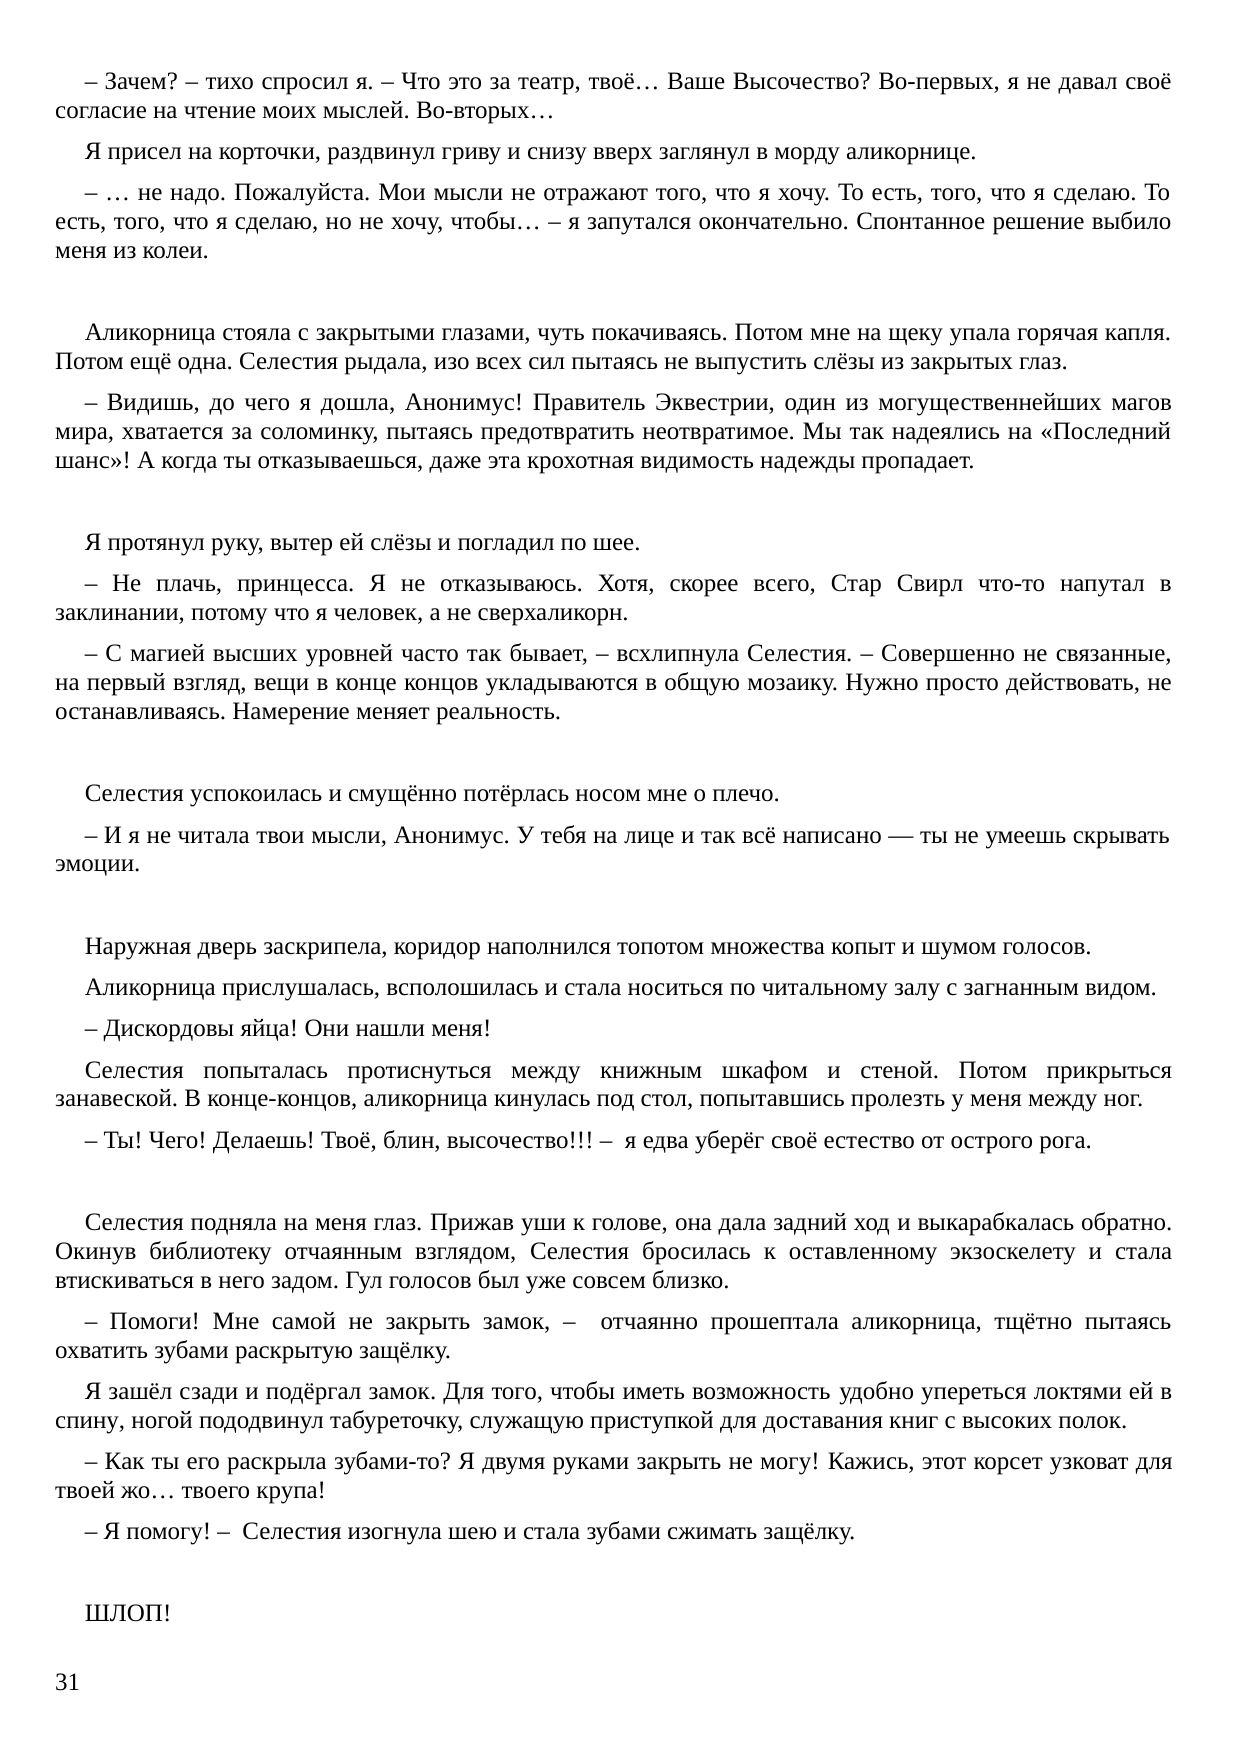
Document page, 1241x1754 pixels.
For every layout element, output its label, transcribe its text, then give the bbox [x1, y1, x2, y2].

text – И я не читала твои мысли, Анонимус. У тебя на лице и так всё написано — ты не умеешь скрывать эмоции. [55, 820, 1173, 877]
text – Зачем? – тихо спросил я. – Что это за театр, твоё… Ваше Высочество? Во-первых, я не давал своё согласие на чтение моих мыслей. Во-вторых… [55, 66, 1173, 123]
text Аликорница прислушалась, всполошилась и стала носиться по читальному залу с загнанным видом. [55, 972, 1173, 1001]
text – Помоги! Мне самой не закрыть замок, – отчаянно прошептала аликорница, тщётно пытаясь охватить зубами раскрытую защёлку. [55, 1306, 1173, 1363]
text – Не плачь, принцесса. Я не отказываюсь. Хотя, скорее всего, Стар Свирл что-то напутал в заклинании, потому что я человек, а не сверхаликорн. [55, 568, 1173, 626]
text – Как ты его раскрыла зубами-то? Я двумя руками закрыть не могу! Кажись, этот корсет узковат для твоей жо… твоего крупа! [55, 1446, 1173, 1503]
text Я зашёл сзади и подёргал замок. Для того, чтобы иметь возможность удобно упереться локтями ей в спину, ногой пододвинул табуреточку, служащую приступкой для доставания книг с высоких полок. [55, 1376, 1173, 1433]
text Наружная дверь заскрипела, коридор наполнился топотом множества копыт и шумом голосов. [55, 931, 1173, 960]
text – … не надо. Пожалуйста. Мои мысли не отражают того, что я хочу. То есть, того, что я сделаю. То есть, того, что я сделаю, но не хочу, чтобы… – я запутался окончательно. Спонтанное решение выбило меня из колеи. [55, 177, 1173, 263]
text Селестия успокоилась и смущённо потёрлась носом мне о плечо. [55, 778, 1173, 807]
text Аликорница стояла с закрытыми глазами, чуть покачиваясь. Потом мне на щеку упала горячая капля. Потом ещё одна. Селестия рыдала, изо всех сил пытаясь не выпустить слёзы из закрытых глаз. [55, 317, 1173, 375]
text – Дискордовы яйца! Они нашли меня! [55, 1013, 1173, 1042]
text – Видишь, до чего я дошла, Анонимус! Правитель Эквестрии, один из могущественнейших магов мира, хватается за соломинку, пытаясь предотвратить неотвратимое. Мы так надеялись на «Последний шанс»! А когда ты отказываешься, даже эта крохотная видимость надежды пропадает. [55, 387, 1173, 473]
text Селестия подняла на меня глаз. Прижав уши к голове, она дала задний ход и выкарабкалась обратно. Окинув библиотеку отчаянным взглядом, Селестия бросилась к оставленному экзоскелету и стала втискиваться в него задом. Гул голосов был уже совсем близко. [55, 1207, 1173, 1293]
text Я присел на корточки, раздвинул гриву и снизу вверх заглянул в морду аликорнице. [55, 136, 1173, 165]
text – Ты! Чего! Делаешь! Твоё, блин, высочество!!! – я едва уберёг своё естество от острого рога. [55, 1125, 1173, 1153]
text Селестия попыталась протиснуться между книжным шкафом и стеной. Потом прикрыться занавеской. В конце-концов, аликорница кинулась под стол, попытавшись пролезть у меня между ног. [55, 1055, 1173, 1112]
text – С магией высших уровней часто так бывает, – всхлипнула Селестия. – Совершенно не связанные, на первый взгляд, вещи в конце концов укладываются в общую мозаику. Нужно просто действовать, не останавливаясь. Намерение меняет реальность. [55, 638, 1173, 725]
text Я протянул руку, вытер ей слёзы и погладил по шее. [55, 527, 1173, 556]
text ШЛОП! [55, 1598, 1173, 1627]
text – Я помогу! – Селестия изогнула шею и стала зубами сжимать защёлку. [55, 1516, 1173, 1545]
